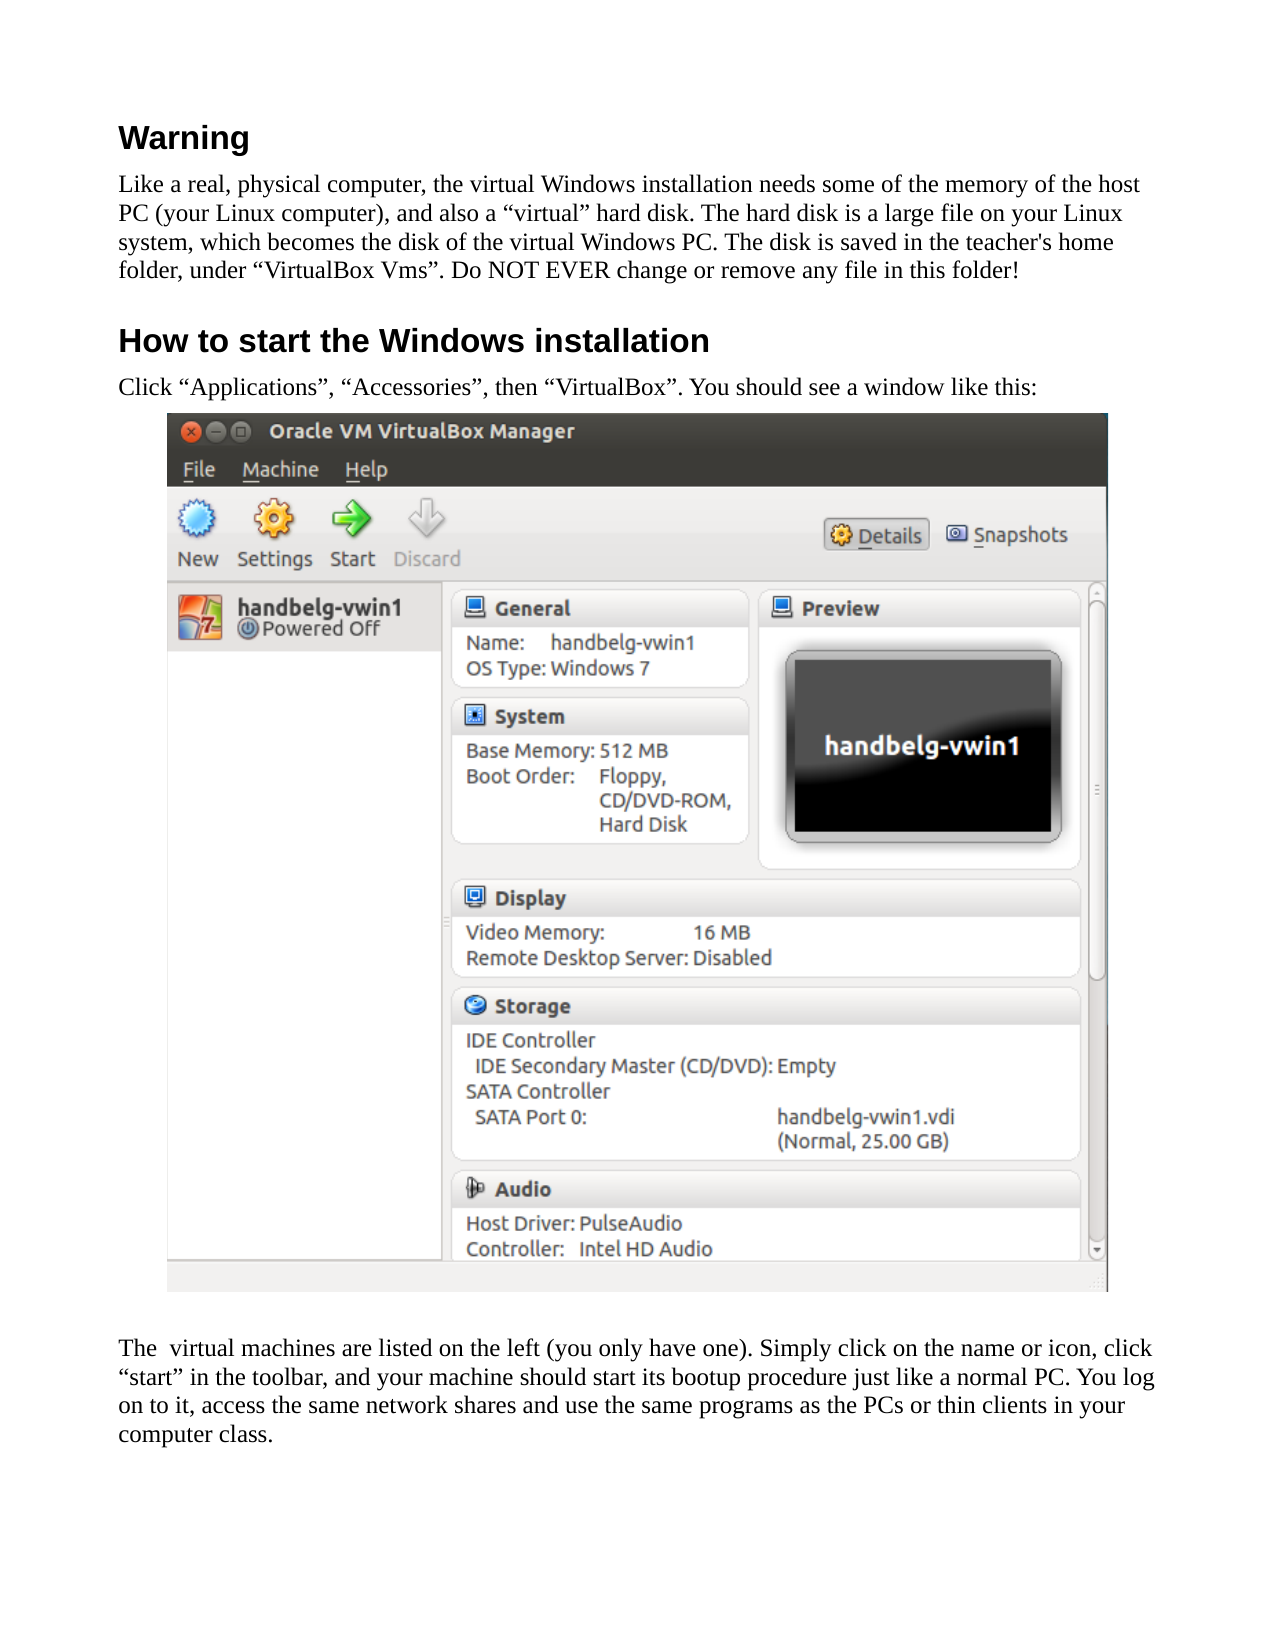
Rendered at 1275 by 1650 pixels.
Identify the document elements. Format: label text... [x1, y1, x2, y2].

text The virtual machines are listed on the left (you only have one). Simply click on the name or icon, click “start” in the toolbar, and your machine should start its bootup procedure just like a normal PC. You log on to it, access the same network shares and use the same programs as the PCs or thin clients in your computer class. [118, 1333, 1157, 1448]
subtitle Warning [118, 118, 1157, 157]
text Click “Applications”, “Accessories”, then “VirtualBox”. You should see a window like this: [118, 372, 1157, 401]
subtitle How to start the Windows installation [118, 322, 1157, 360]
picture [167, 413, 1109, 1292]
text Like a real, physical computer, the virtual Windows installation needs some of the memory of the host PC (your Linux computer), and also a “virtual” hard disk. The hard disk is a large file on your Linux system, which becomes the disk of the virtual Windows PC. The disk is saved in the teacher's home folder, under “VirtualBox Vms”. Do NOT EVER change or remove any file in this folder! [118, 169, 1157, 284]
